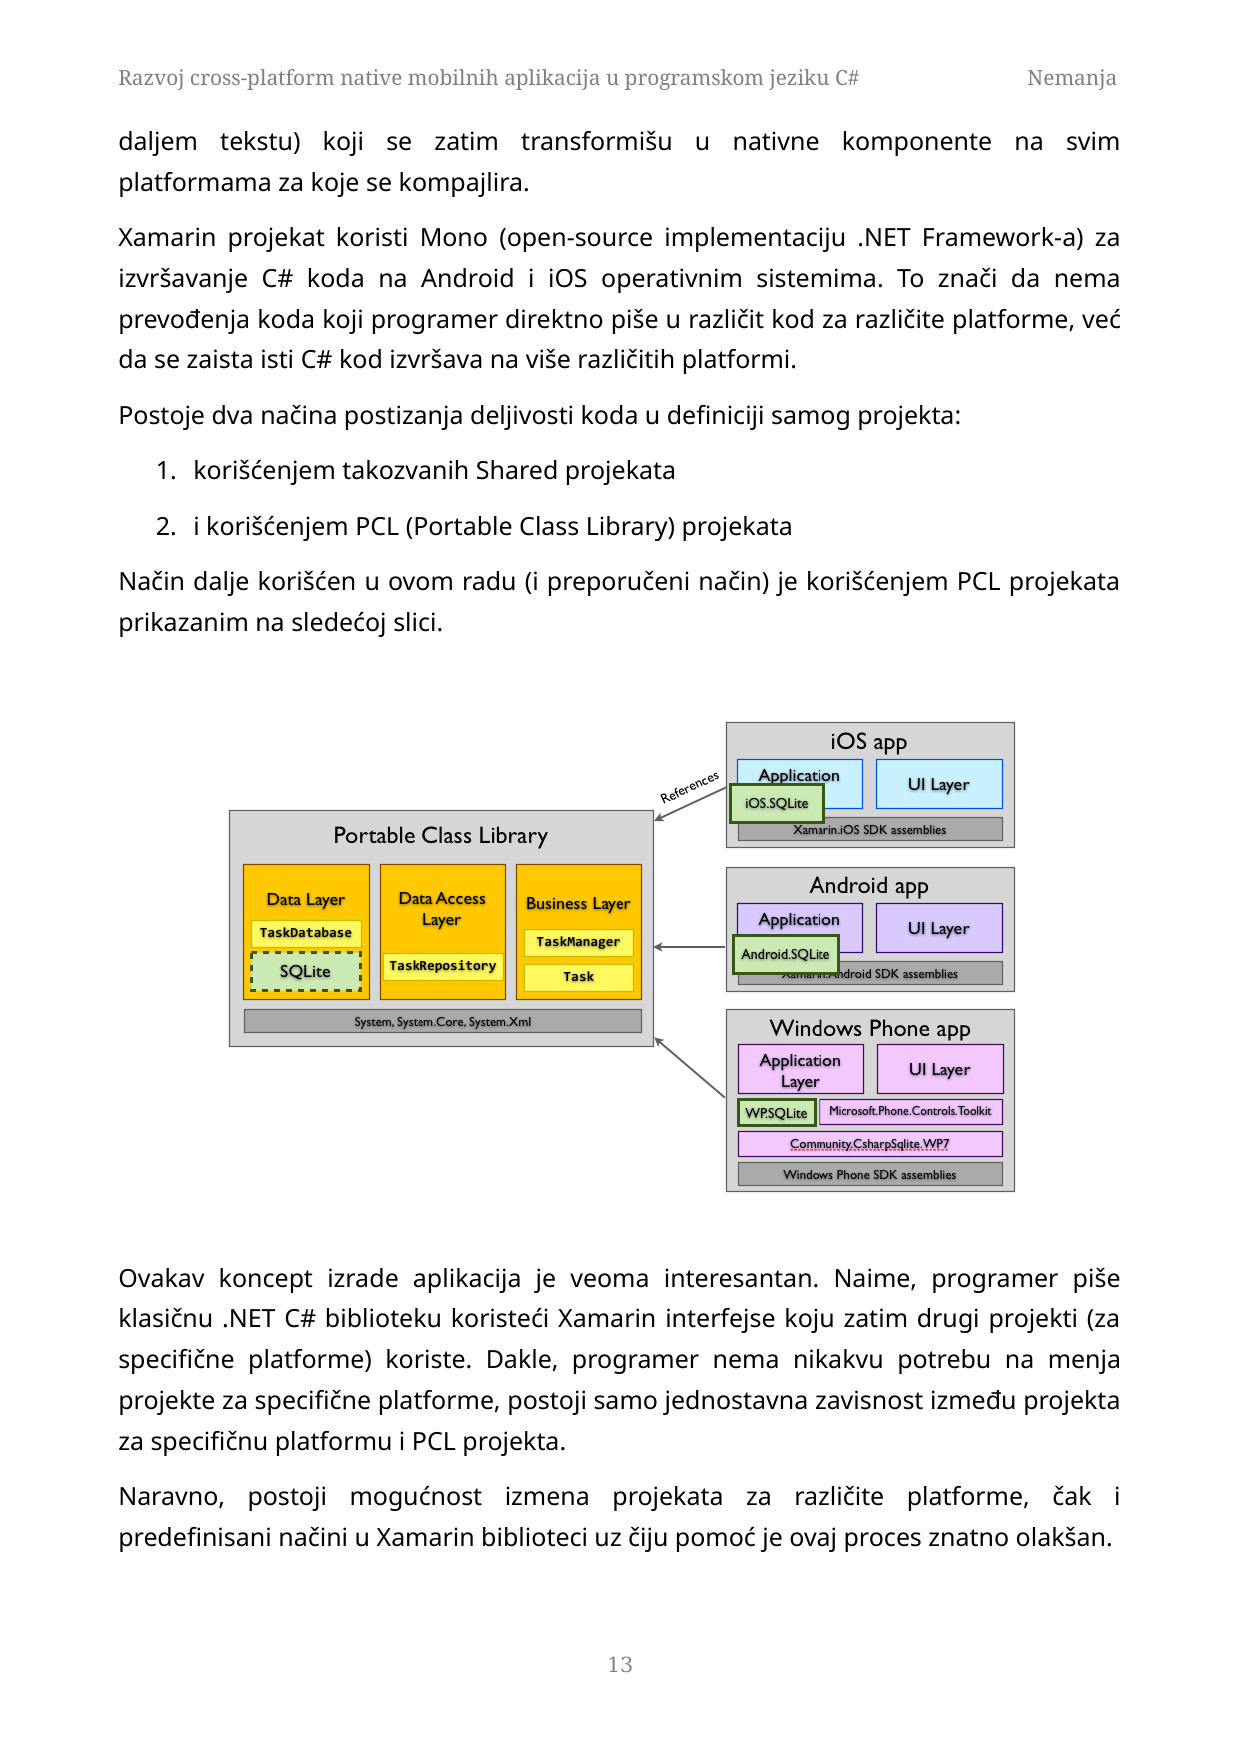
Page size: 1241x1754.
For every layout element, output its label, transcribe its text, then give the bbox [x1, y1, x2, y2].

text daljem tekstu) koji se zatim transformišu u nativne komponente na svim platformama za koje se kompajlira. [118, 123, 1122, 198]
list korišćenjem takozvanih Shared projekata [156, 453, 1122, 487]
text Naravno, postoji mogućnost izmena projekata za različite platforme, čak i predefinisani načini u Xamarin biblioteci uz čiju pomoć je ovaj proces znatno olakšan. [118, 1479, 1122, 1554]
text Ovakav koncept izrade aplikacija je veoma interesantan. Naime, programer piše klasičnu .NET C# biblioteku koristeći Xamarin interfejse koju zatim drugi projekti (za specifične platforme) koriste. Dakle, programer nema nikakvu potrebu na menja projekte za specifične platforme, postoji samo jednostavna zavisnost između projekta za specifičnu platformu i PCL projekta. [118, 1260, 1122, 1458]
list i korišćenjem PCL (Portable Class Library) projekata [156, 508, 1122, 542]
picture [221, 715, 1020, 1198]
text Način dalje korišćen u ovom radu (i preporučeni način) je korišćenjem PCL projekata prikazanim na sledećoj slici. [118, 564, 1122, 639]
text Xamarin projekat koristi Mono (open-source implementaciju .NET Framework-a) za izvršavanje C# koda na Android i iOS operativnim sistemima. To znači da nema prevođenja koda koji programer direktno piše u različit kod za različite platforme, već da se zaista isti C# kod izvršava na više različitih platformi. [118, 219, 1122, 376]
text Postoje dva načina postizanja deljivosti koda u definiciji samog projekta: [118, 397, 1122, 432]
